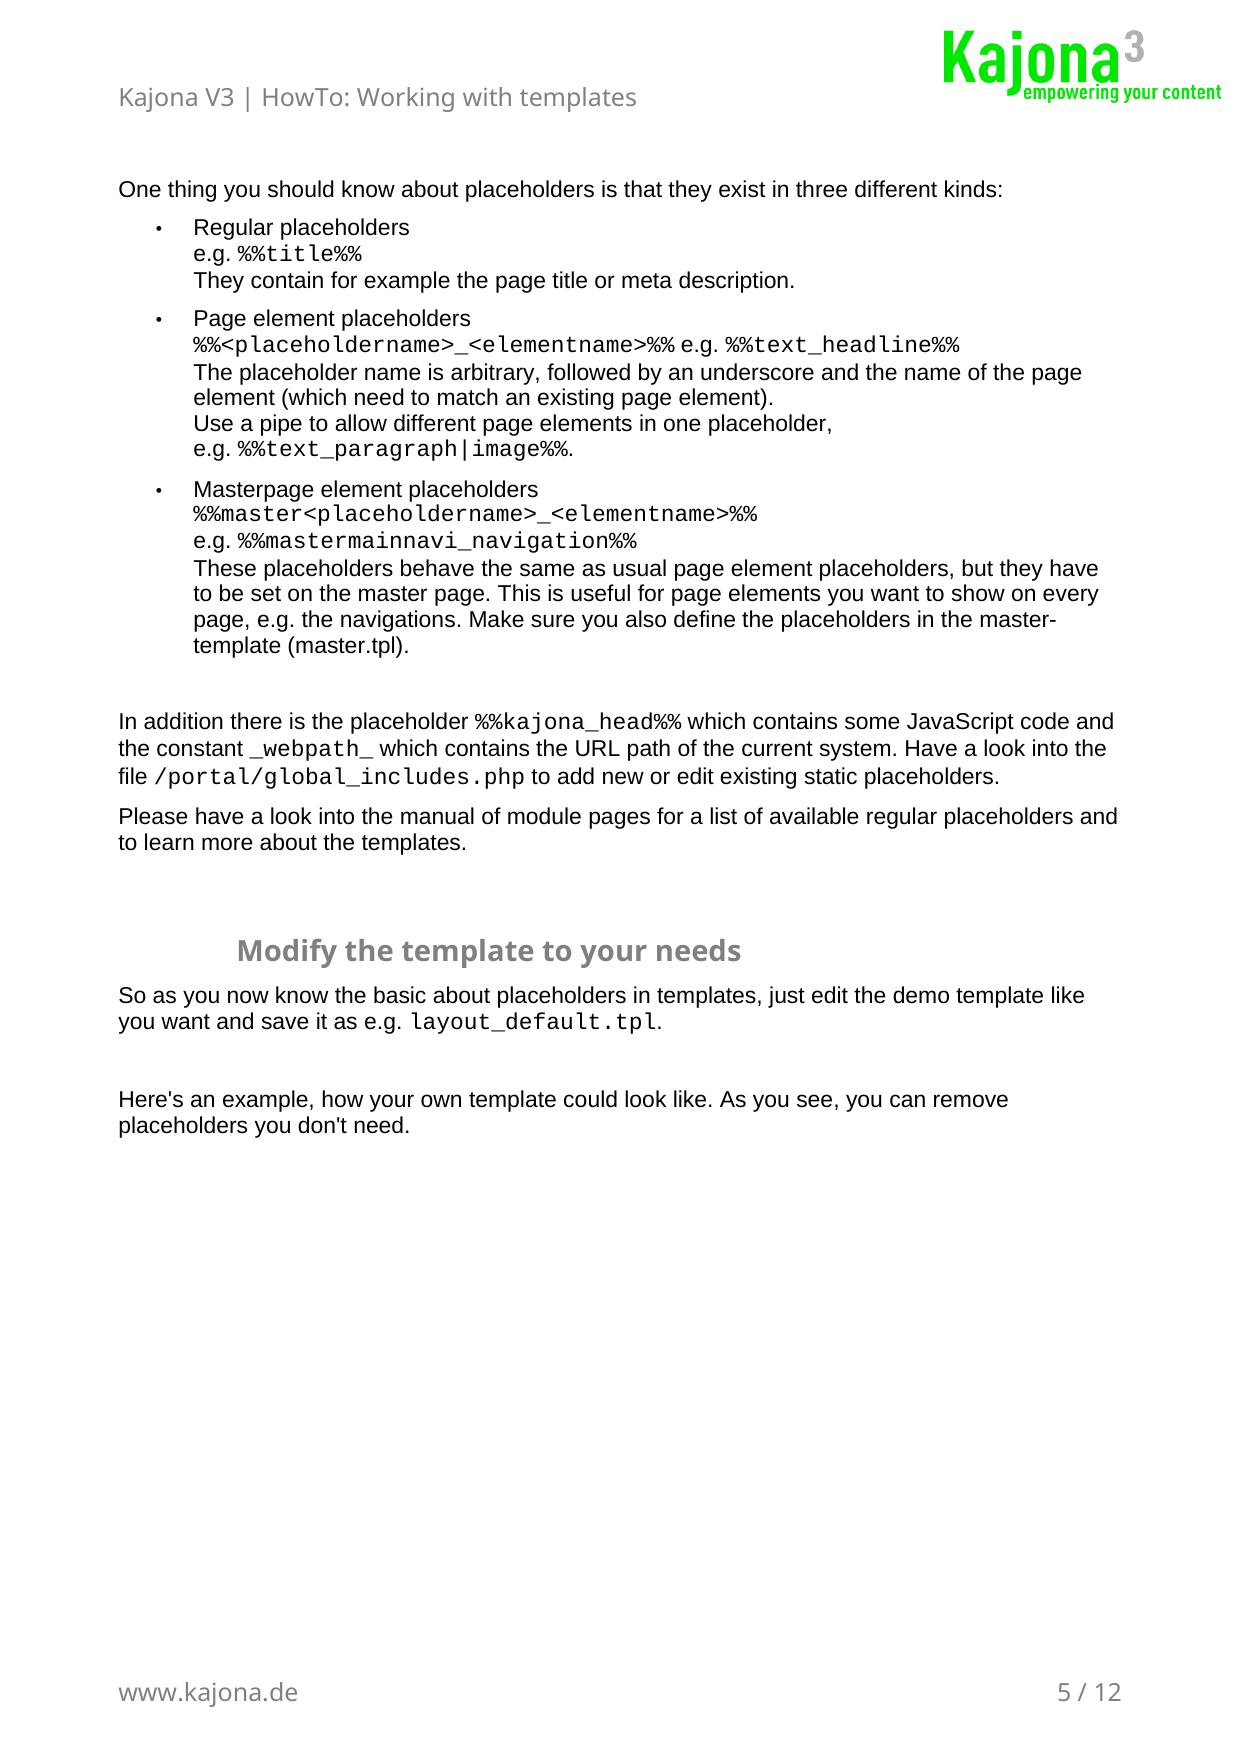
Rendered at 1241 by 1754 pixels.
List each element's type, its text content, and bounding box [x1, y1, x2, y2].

list Regular placeholders e.g. %%title%% They contain for example the page title or meta description. [156, 215, 1122, 293]
picture [944, 30, 1221, 103]
text So as you now know the basic about placeholders in templates, just edit the demo template like you want and save it as e.g. layout_default.tpl. [118, 983, 1122, 1036]
text Please have a look into the manual of module pages for a list of available regular placeholders and to learn more about the templates. [118, 804, 1122, 855]
list Page element placeholders %%<placeholdername>_<elementname>%% e.g. %%text_headline%% The placeholder name is arbitrary, followed by an underscore and the name of the page element (which need to match an existing page element). Use a pipe to allow different page elements in one placeholder, e.g. %%text_paragraph|image%%. [156, 306, 1122, 464]
subtitle Modify the template to your needs [118, 931, 1122, 970]
list Masterpage element placeholders %%master<placeholdername>_<elementname>%% e.g. %%mastermainnavi_navigation%% These placeholders behave the same as usual page element placeholders, but they have to be set on the master page. This is useful for page elements you want to show on every page, e.g. the navigations. Make sure you also define the placeholders in the master-template (master.tpl). [156, 476, 1122, 658]
text One thing you should know about placeholders is that they exist in three different kinds: [118, 177, 1122, 202]
text Here's an example, how your own template could look like. As you see, you can remove placeholders you don't need. [118, 1087, 1122, 1138]
text In addition there is the placeholder %%kajona_head%% which contains some JavaScript code and the constant _webpath_ which contains the URL path of the current system. Have a look into the file /portal/global_includes.php to add new or edit existing static placeholders. [118, 708, 1122, 791]
